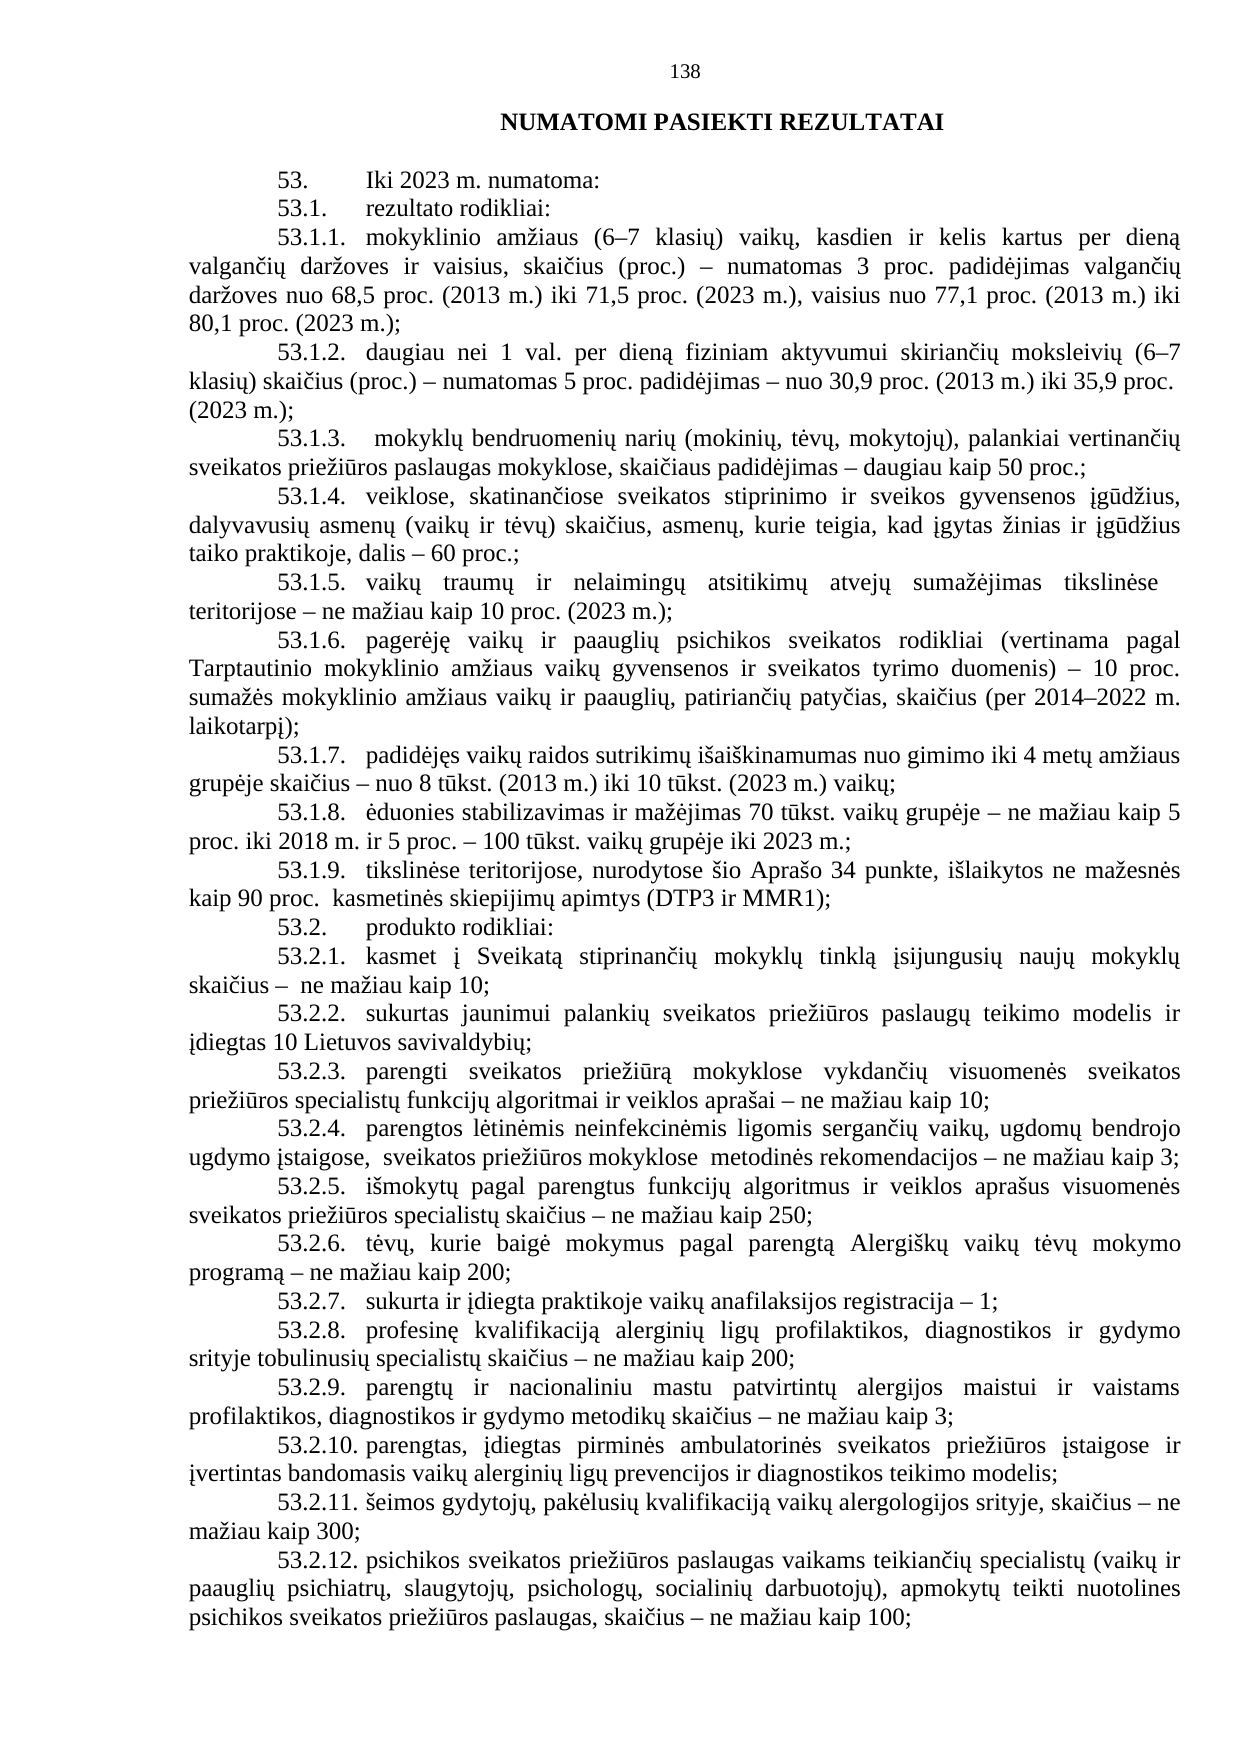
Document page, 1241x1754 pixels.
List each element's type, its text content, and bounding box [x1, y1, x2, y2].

text 53.2.2. sukurtas jaunimui palankių sveikatos priežiūros paslaugų teikimo modelis ir įdiegtas 10 Lietuvos savivaldybių; [188, 998, 1181, 1056]
text 53.1.1. mokyklinio amžiaus (6–7 klasių) vaikų, kasdien ir kelis kartus per dieną valgančių daržoves ir vaisius, skaičius (proc.) – numatomas 3 proc. padidėjimas valgančių daržoves nuo 68,5 proc. (2013 m.) iki 71,5 proc. (2023 m.), vaisius nuo 77,1 proc. (2013 m.) iki 80,1 proc. (2023 m.); [188, 222, 1181, 337]
text 53.2. produkto rodikliai: [188, 912, 1181, 941]
text 53.2.7. sukurta ir įdiegta praktikoje vaikų anafilaksijos registracija – 1; [188, 1286, 1181, 1315]
text 53.1. rezultato rodikliai: [188, 193, 1181, 222]
text 53.1.6. pagerėję vaikų ir paauglių psichikos sveikatos rodikliai (vertinama pagal Tarptautinio mokyklinio amžiaus vaikų gyvensenos ir sveikatos tyrimo duomenis) – 10 proc. sumažės mokyklinio amžiaus vaikų ir paauglių, patiriančių patyčias, skaičius (per 2014–2022 m. laikotarpį); [188, 625, 1181, 740]
text 53.1.3. mokyklų bendruomenių narių (mokinių, tėvų, mokytojų), palankiai vertinančių sveikatos priežiūros paslaugas mokyklose, skaičiaus padidėjimas – daugiau kaip 50 proc.; [188, 423, 1181, 481]
text 53.2.11. šeimos gydytojų, pakėlusių kvalifikaciją vaikų alergologijos srityje, skaičius – ne mažiau kaip 300; [188, 1487, 1181, 1545]
text 53.2.10. parengtas, įdiegtas pirminės ambulatorinės sveikatos priežiūros įstaigose ir įvertintas bandomasis vaikų alerginių ligų prevencijos ir diagnostikos teikimo modelis; [188, 1430, 1181, 1487]
text 53.1.9. tikslinėse teritorijose, nurodytose šio Aprašo 34 punkte, išlaikytos ne mažesnės kaip 90 proc. kasmetinės skiepijimų apimtys (DTP3 ir MMR1); [188, 855, 1181, 912]
text 53.1.7. padidėjęs vaikų raidos sutrikimų išaiškinamumas nuo gimimo iki 4 metų amžiaus grupėje skaičius – nuo 8 tūkst. (2013 m.) iki 10 tūkst. (2023 m.) vaikų; [188, 740, 1181, 797]
text 53.2.9. parengtų ir nacionaliniu mastu patvirtintų alergijos maistui ir vaistams profilaktikos, diagnostikos ir gydymo metodikų skaičius – ne mažiau kaip 3; [188, 1372, 1181, 1430]
text NUMATOMI PASIEKTI REZULTATAI [188, 107, 1181, 136]
text 53.2.6. tėvų, kurie baigė mokymus pagal parengtą Alergiškų vaikų tėvų mokymo programą – ne mažiau kaip 200; [188, 1228, 1181, 1286]
text 53.1.2. daugiau nei 1 val. per dieną fiziniam aktyvumui skiriančių moksleivių (6–7 klasių) skaičius (proc.) – numatomas 5 proc. padidėjimas – nuo 30,9 proc. (2013 m.) iki 35,9 proc. (2023 m.); [188, 337, 1181, 423]
text 53.1.4. veiklose, skatinančiose sveikatos stiprinimo ir sveikos gyvensenos įgūdžius, dalyvavusių asmenų (vaikų ir tėvų) skaičius, asmenų, kurie teigia, kad įgytas žinias ir įgūdžius taiko praktikoje, dalis – 60 proc.; [188, 481, 1181, 567]
text 53.1.5. vaikų traumų ir nelaimingų atsitikimų atvejų sumažėjimas tikslinėse teritorijose – ne mažiau kaip 10 proc. (2023 m.); [188, 567, 1181, 625]
text 53.2.12. psichikos sveikatos priežiūros paslaugas vaikams teikiančių specialistų (vaikų ir paauglių psichiatrų, slaugytojų, psichologų, socialinių darbuotojų), apmokytų teikti nuotolines psichikos sveikatos priežiūros paslaugas, skaičius – ne mažiau kaip 100; [188, 1545, 1181, 1631]
text 53.2.3. parengti sveikatos priežiūrą mokyklose vykdančių visuomenės sveikatos priežiūros specialistų funkcijų algoritmai ir veiklos aprašai – ne mažiau kaip 10; [188, 1056, 1181, 1113]
text 53.2.4. parengtos lėtinėmis neinfekcinėmis ligomis sergančių vaikų, ugdomų bendrojo ugdymo įstaigose, sveikatos priežiūros mokyklose metodinės rekomendacijos – ne mažiau kaip 3; [188, 1113, 1181, 1171]
text 53.2.8. profesinę kvalifikaciją alerginių ligų profilaktikos, diagnostikos ir gydymo srityje tobulinusių specialistų skaičius – ne mažiau kaip 200; [188, 1315, 1181, 1372]
text 53.2.5. išmokytų pagal parengtus funkcijų algoritmus ir veiklos aprašus visuomenės sveikatos priežiūros specialistų skaičius – ne mažiau kaip 250; [188, 1171, 1181, 1228]
text 53. Iki 2023 m. numatoma: [188, 165, 1181, 193]
text 53.1.8. ėduonies stabilizavimas ir mažėjimas 70 tūkst. vaikų grupėje – ne mažiau kaip 5 proc. iki 2018 m. ir 5 proc. – 100 tūkst. vaikų grupėje iki 2023 m.; [188, 797, 1181, 855]
text 53.2.1. kasmet į Sveikatą stiprinančių mokyklų tinklą įsijungusių naujų mokyklų skaičius – ne mažiau kaip 10; [188, 941, 1181, 998]
